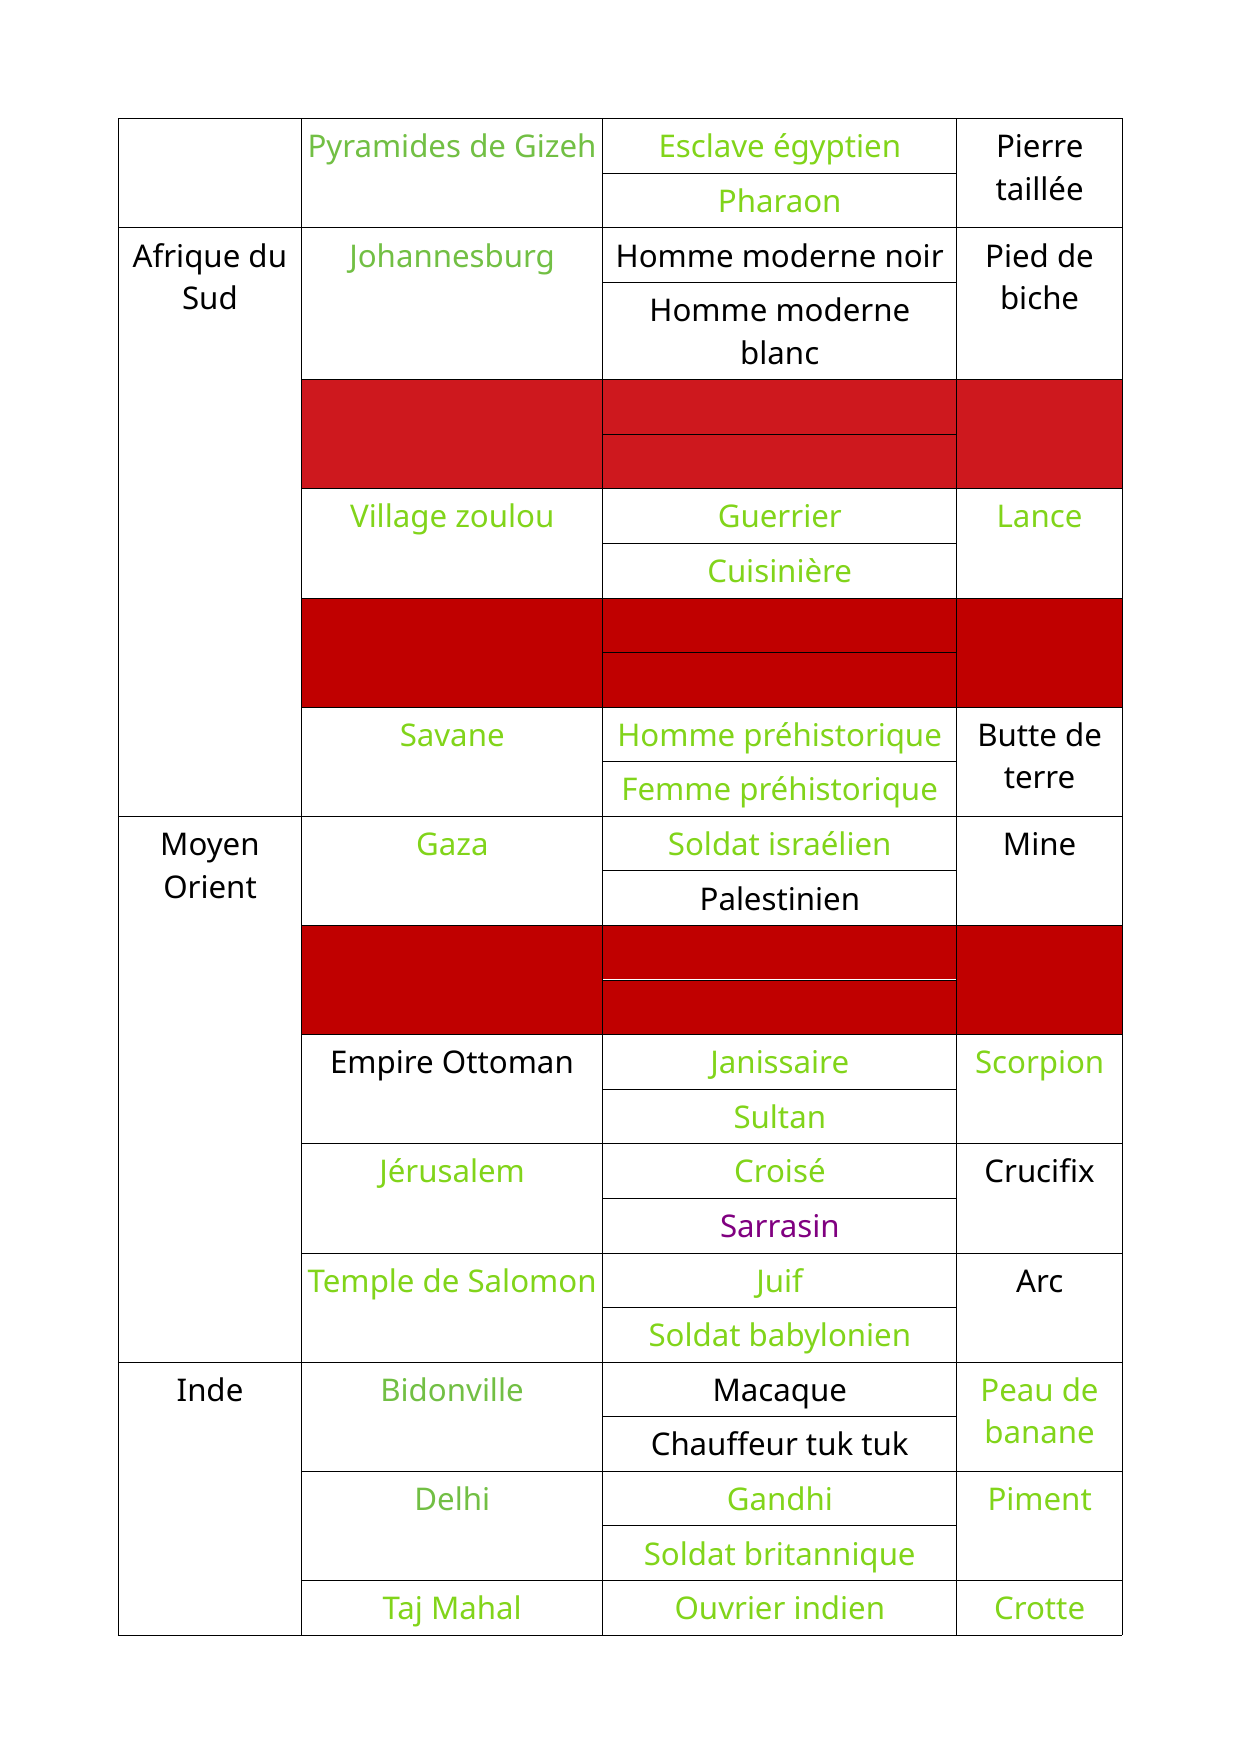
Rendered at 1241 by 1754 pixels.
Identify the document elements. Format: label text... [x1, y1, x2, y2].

table_cell Empire Ottoman [302, 1035, 602, 1143]
table_cell Crucifix [957, 1144, 1122, 1252]
table_cell Homme moderne blanc [603, 283, 956, 379]
table_cell Guerrier [603, 489, 956, 543]
table_cell Gaza [302, 817, 602, 925]
table_cell Soldat britannique [603, 1526, 956, 1580]
table_cell [302, 599, 602, 707]
table_cell [119, 119, 301, 227]
table_cell Bidonville [302, 1363, 602, 1471]
table_cell Delhi [302, 1472, 602, 1580]
table_cell Peau de banane [957, 1363, 1122, 1471]
table_cell Lance [957, 489, 1122, 597]
table_cell Chauffeur tuk tuk [603, 1417, 956, 1471]
table_cell Pied de biche [957, 228, 1122, 379]
table_cell Gandhi [603, 1472, 956, 1525]
table_cell Cuisinière [603, 544, 956, 597]
table_cell Taj Mahal [302, 1581, 602, 1634]
table_cell [603, 981, 956, 1034]
table_cell Femme préhistorique [603, 762, 956, 816]
table_cell Pharaon [603, 174, 956, 227]
table_cell Scorpion [957, 1035, 1122, 1143]
table_cell Janissaire [603, 1035, 956, 1089]
table_cell [603, 380, 956, 434]
table_cell Village zoulou [302, 489, 602, 597]
table_cell Pyramides de Gizeh [302, 119, 602, 227]
table_cell [603, 599, 956, 652]
table_cell Sultan [603, 1090, 956, 1143]
table_cell Temple de Salomon [302, 1254, 602, 1362]
table_cell Crotte [957, 1581, 1122, 1634]
table_cell Croisé [603, 1144, 956, 1198]
table_cell [957, 926, 1122, 1034]
table_cell Inde [119, 1363, 301, 1634]
table_cell Soldat babylonien [603, 1308, 956, 1362]
table_cell Johannesburg [302, 228, 602, 379]
table_cell Afrique du Sud [119, 228, 301, 816]
table_cell Sarrasin [603, 1199, 956, 1252]
table_cell Arc [957, 1254, 1122, 1362]
table_cell [603, 653, 956, 707]
table_cell [302, 380, 602, 488]
table_cell [957, 599, 1122, 707]
table_cell [302, 926, 602, 1034]
table_cell [957, 380, 1122, 488]
table_cell Moyen Orient [119, 817, 301, 1362]
table_cell Pierre taillée [957, 119, 1122, 227]
table_cell Homme préhistorique [603, 708, 956, 761]
table_cell Esclave égyptien [603, 119, 956, 173]
table_cell [603, 435, 956, 488]
table_cell Savane [302, 708, 602, 816]
table_cell Ouvrier indien [603, 1581, 956, 1634]
table_cell Soldat israélien [603, 817, 956, 870]
table_cell Mine [957, 817, 1122, 925]
table_cell Butte de terre [957, 708, 1122, 816]
table_cell Juif [603, 1254, 956, 1307]
table_cell [603, 926, 956, 979]
table_cell Macaque [603, 1363, 956, 1416]
table_cell Piment [957, 1472, 1122, 1580]
table_cell Jérusalem [302, 1144, 602, 1252]
table_cell Palestinien [603, 871, 956, 925]
table_cell Homme moderne noir [603, 228, 956, 282]
